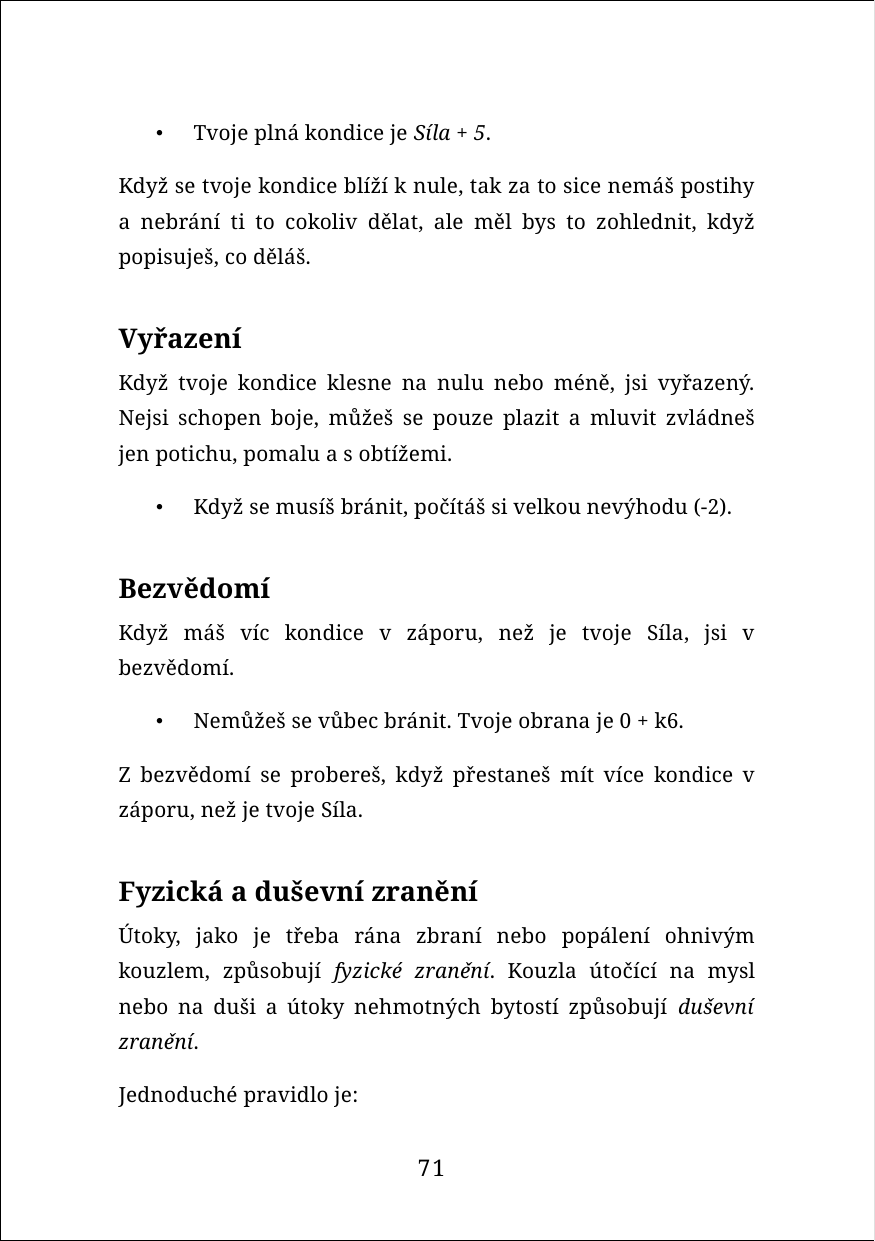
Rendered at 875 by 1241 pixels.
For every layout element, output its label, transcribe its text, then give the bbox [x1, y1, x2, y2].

text Když máš víc kondice v záporu, než je tvoje Síla, jsi v bezvědomí. [118, 618, 756, 682]
text Jednoduché pravidlo je: [118, 1081, 756, 1109]
subtitle Bezvědomí [118, 569, 756, 606]
text Když se tvoje kondice blíží k nule, tak za to sice nemáš postihy a nebrání ti to cokoliv dělat, ale měl bys to zohlednit, když popisuješ, co děláš. [118, 171, 756, 271]
subtitle Vyřazení [118, 319, 756, 356]
subtitle Fyzická a duševní zranění [118, 872, 756, 909]
text Z bezvědomí se probereš, když přestaneš mít více kondice v záporu, než je tvoje Síla. [118, 760, 756, 824]
text Když tvoje kondice klesne na nulu nebo méně, jsi vyřazený. Nejsi schopen boje, můžeš se pouze plazit a mluvit zvládneš jen potichu, pomalu a s obtížemi. [118, 368, 756, 467]
list Když se musíš bránit, počítáš si velkou nevýhodu (-2). [156, 492, 756, 521]
list Nemůžeš se vůbec bránit. Tvoje obrana je 0 + k6. [156, 707, 756, 735]
text Útoky, jako je třeba rána zbraní nebo popálení ohnivým kouzlem, způsobují fyzické zranění. Kouzla útočící na mysl nebo na duši a útoky nehmotných bytostí způsobují duševní zranění. [118, 921, 756, 1056]
list Tvoje plná kondice je Síla + 5. [156, 118, 756, 147]
